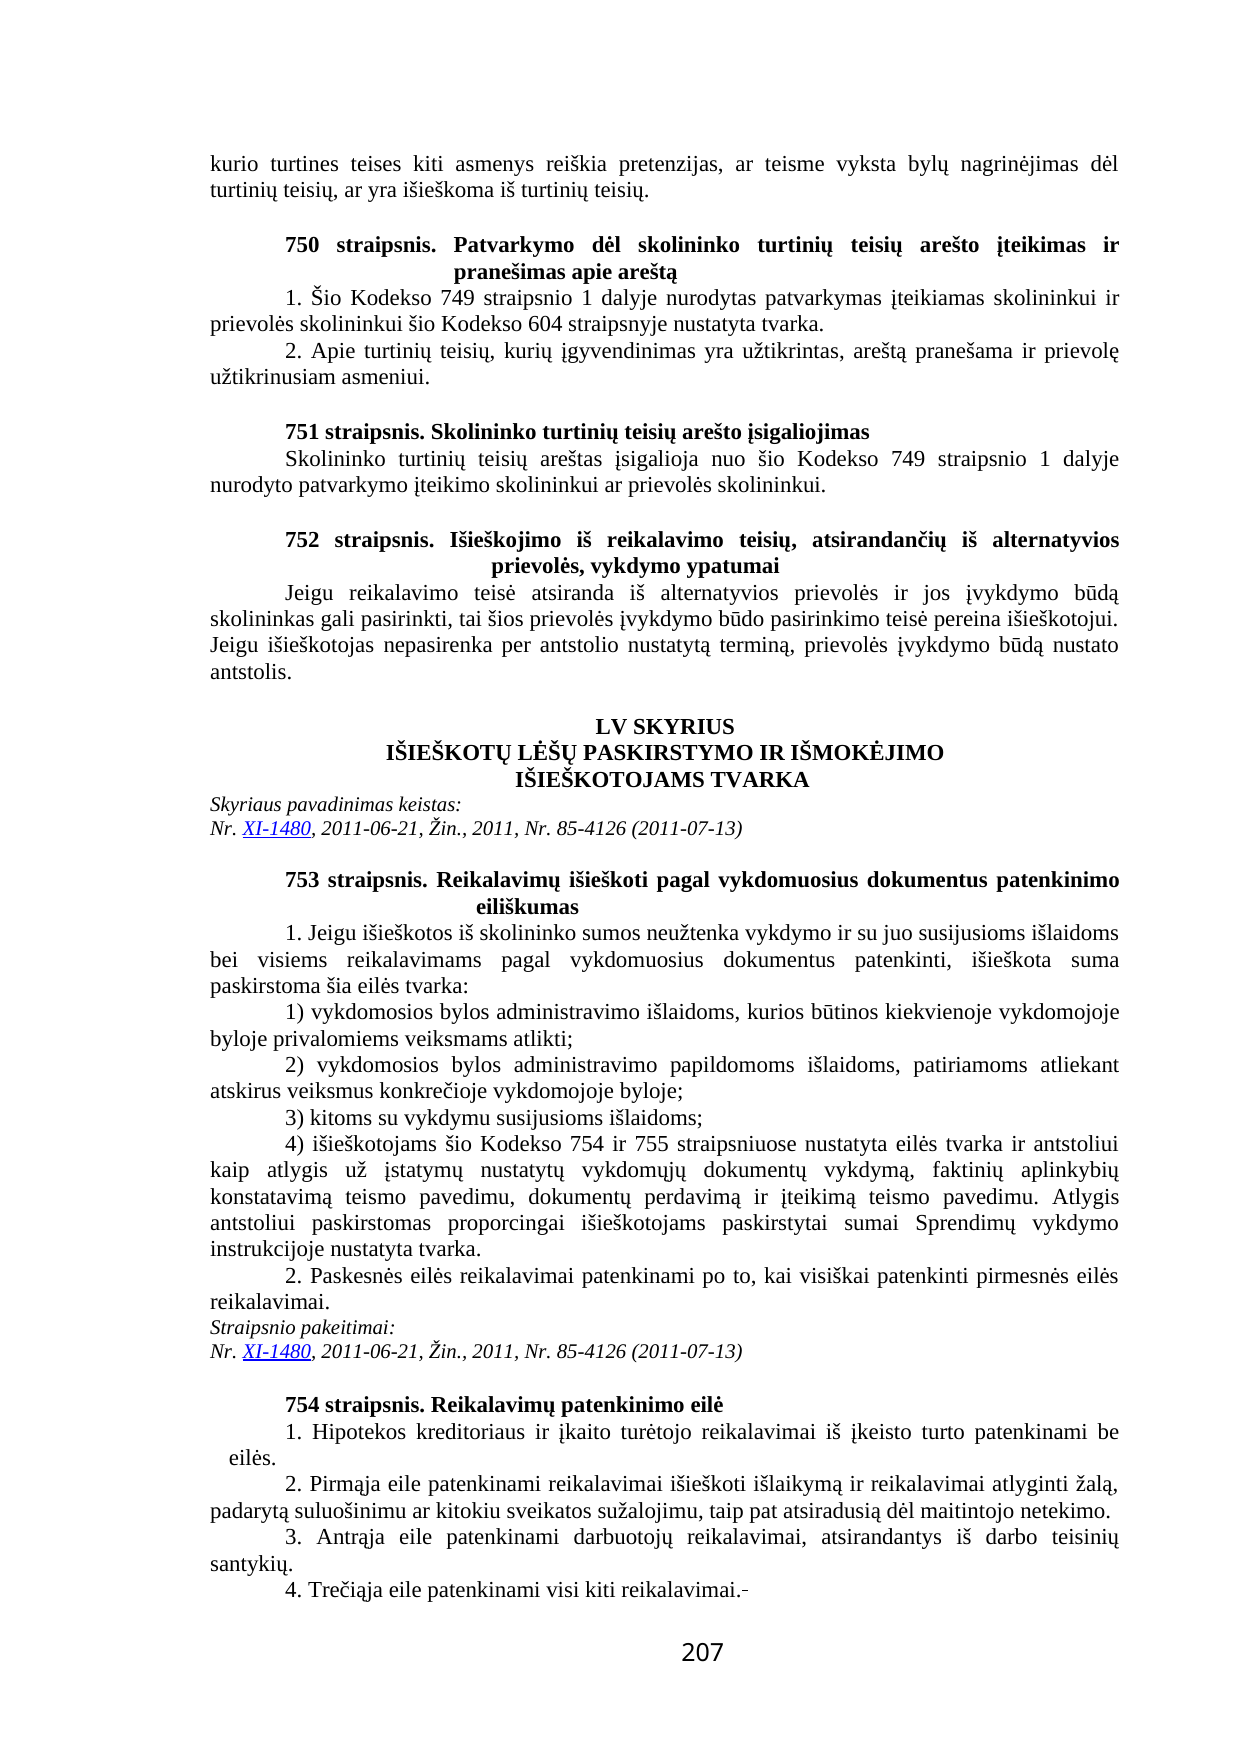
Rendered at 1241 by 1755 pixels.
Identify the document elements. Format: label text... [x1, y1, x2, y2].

text Jeigu reikalavimo teisė atsiranda iš alternatyvios prievolės ir jos įvykdymo būdą skolininkas gali pasirinkti, tai šios prievolės įvykdymo būdo pasirinkimo teisė pereina išieškotojui. Jeigu išieškotojas nepasirenka per antstolio nustatytą terminą, prievolės įvykdymo būdą nustato antstolis. [210, 579, 1120, 684]
text 750 straipsnis. Patvarkymo dėl skolininko turtinių teisių arešto įteikimas ir pranešimas apie areštą [285, 231, 1120, 284]
text 2. Apie turtinių teisių, kurių įgyvendinimas yra užtikrintas, areštą pranešama ir prievolę užtikrinusiam asmeniui. [210, 337, 1120, 389]
text Skyriaus pavadinimas keistas: [210, 792, 1120, 816]
text 753 straipsnis. Reikalavimų išieškoti pagal vykdomuosius dokumentus patenkinimo eiliškumas [285, 867, 1120, 919]
text 1. Šio Kodekso 749 straipsnio 1 dalyje nurodytas patvarkymas įteikiamas skolininkui ir prievolės skolininkui šio Kodekso 604 straipsnyje nustatyta tvarka. [210, 284, 1120, 337]
text 1. Hipotekos kreditoriaus ir įkaito turėtojo reikalavimai iš įkeisto turto patenkinami be eilės. [229, 1418, 1120, 1471]
text 4) išieškotojams šio Kodekso 754 ir 755 straipsniuose nustatyta eilės tvarka ir antstoliui kaip atlygis už įstatymų nustatytų vykdomųjų dokumentų vykdymą, faktinių aplinkybių konstatavimą teismo pavedimu, dokumentų perdavimą ir įteikimą teismo pavedimu. Atlygis antstoliui paskirstomas proporcingai išieškotojams paskirstytai sumai Sprendimų vykdymo instrukcijoje nustatyta tvarka. [210, 1130, 1120, 1262]
text 1. Jeigu išieškotos iš skolininko sumos neužtenka vykdymo ir su juo susijusioms išlaidoms bei visiems reikalavimams pagal vykdomuosius dokumentus patenkinti, išieškota suma paskirstoma šia eilės tvarka: [210, 919, 1120, 998]
text LV SKYRIUS [210, 713, 1120, 739]
text 2. Pirmąja eile patenkinami reikalavimai išieškoti išlaikymą ir reikalavimai atlyginti žalą, padarytą suluošinimu ar kitokiu sveikatos sužalojimu, taip pat atsiradusią dėl maitintojo netekimo. [210, 1471, 1120, 1523]
text kurio turtines teises kiti asmenys reiškia pretenzijas, ar teisme vyksta bylų nagrinėjimas dėl turtinių teisių, ar yra išieškoma iš turtinių teisių. [210, 150, 1120, 203]
text 3) kitoms su vykdymu susijusioms išlaidoms; [210, 1104, 1120, 1130]
text Nr. XI-1480, 2011-06-21, Žin., 2011, Nr. 85-4126 (2011-07-13) [210, 1339, 1120, 1363]
text Skolininko turtinių teisių areštas įsigalioja nuo šio Kodekso 749 straipsnio 1 dalyje nurodyto patvarkymo įteikimo skolininkui ar prievolės skolininkui. [210, 445, 1120, 497]
text IŠIEŠKOTŲ LĖŠŲ PASKIRSTYMO IR IŠMOKĖJIMO [210, 739, 1120, 766]
text 752 straipsnis. Išieškojimo iš reikalavimo teisių, atsirandančių iš alternatyvios prievolės, vykdymo ypatumai [285, 526, 1120, 579]
text 4. Trečiąja eile patenkinami visi kiti reikalavimai. [210, 1576, 1120, 1602]
text 1) vykdomosios bylos administravimo išlaidoms, kurios būtinos kiekvienoje vykdomojoje byloje privalomiems veiksmams atlikti; [210, 998, 1120, 1051]
text 2. Paskesnės eilės reikalavimai patenkinami po to, kai visiškai patenkinti pirmesnės eilės reikalavimai. [210, 1262, 1120, 1314]
text 2) vykdomosios bylos administravimo papildomoms išlaidoms, patiriamoms atliekant atskirus veiksmus konkrečioje vykdomojoje byloje; [210, 1051, 1120, 1104]
text Straipsnio pakeitimai: [210, 1314, 1120, 1339]
text 3. Antrąja eile patenkinami darbuotojų reikalavimai, atsirandantys iš darbo teisinių santykių. [210, 1523, 1120, 1576]
text Nr. XI-1480, 2011-06-21, Žin., 2011, Nr. 85-4126 (2011-07-13) [210, 816, 1120, 840]
text 754 straipsnis. Reikalavimų patenkinimo eilė [210, 1391, 1120, 1418]
text 751 straipsnis. Skolininko turtinių teisių arešto įsigaliojimas [210, 418, 1120, 445]
text IŠIEŠKOTOJAMS TVARKA [210, 766, 1120, 792]
